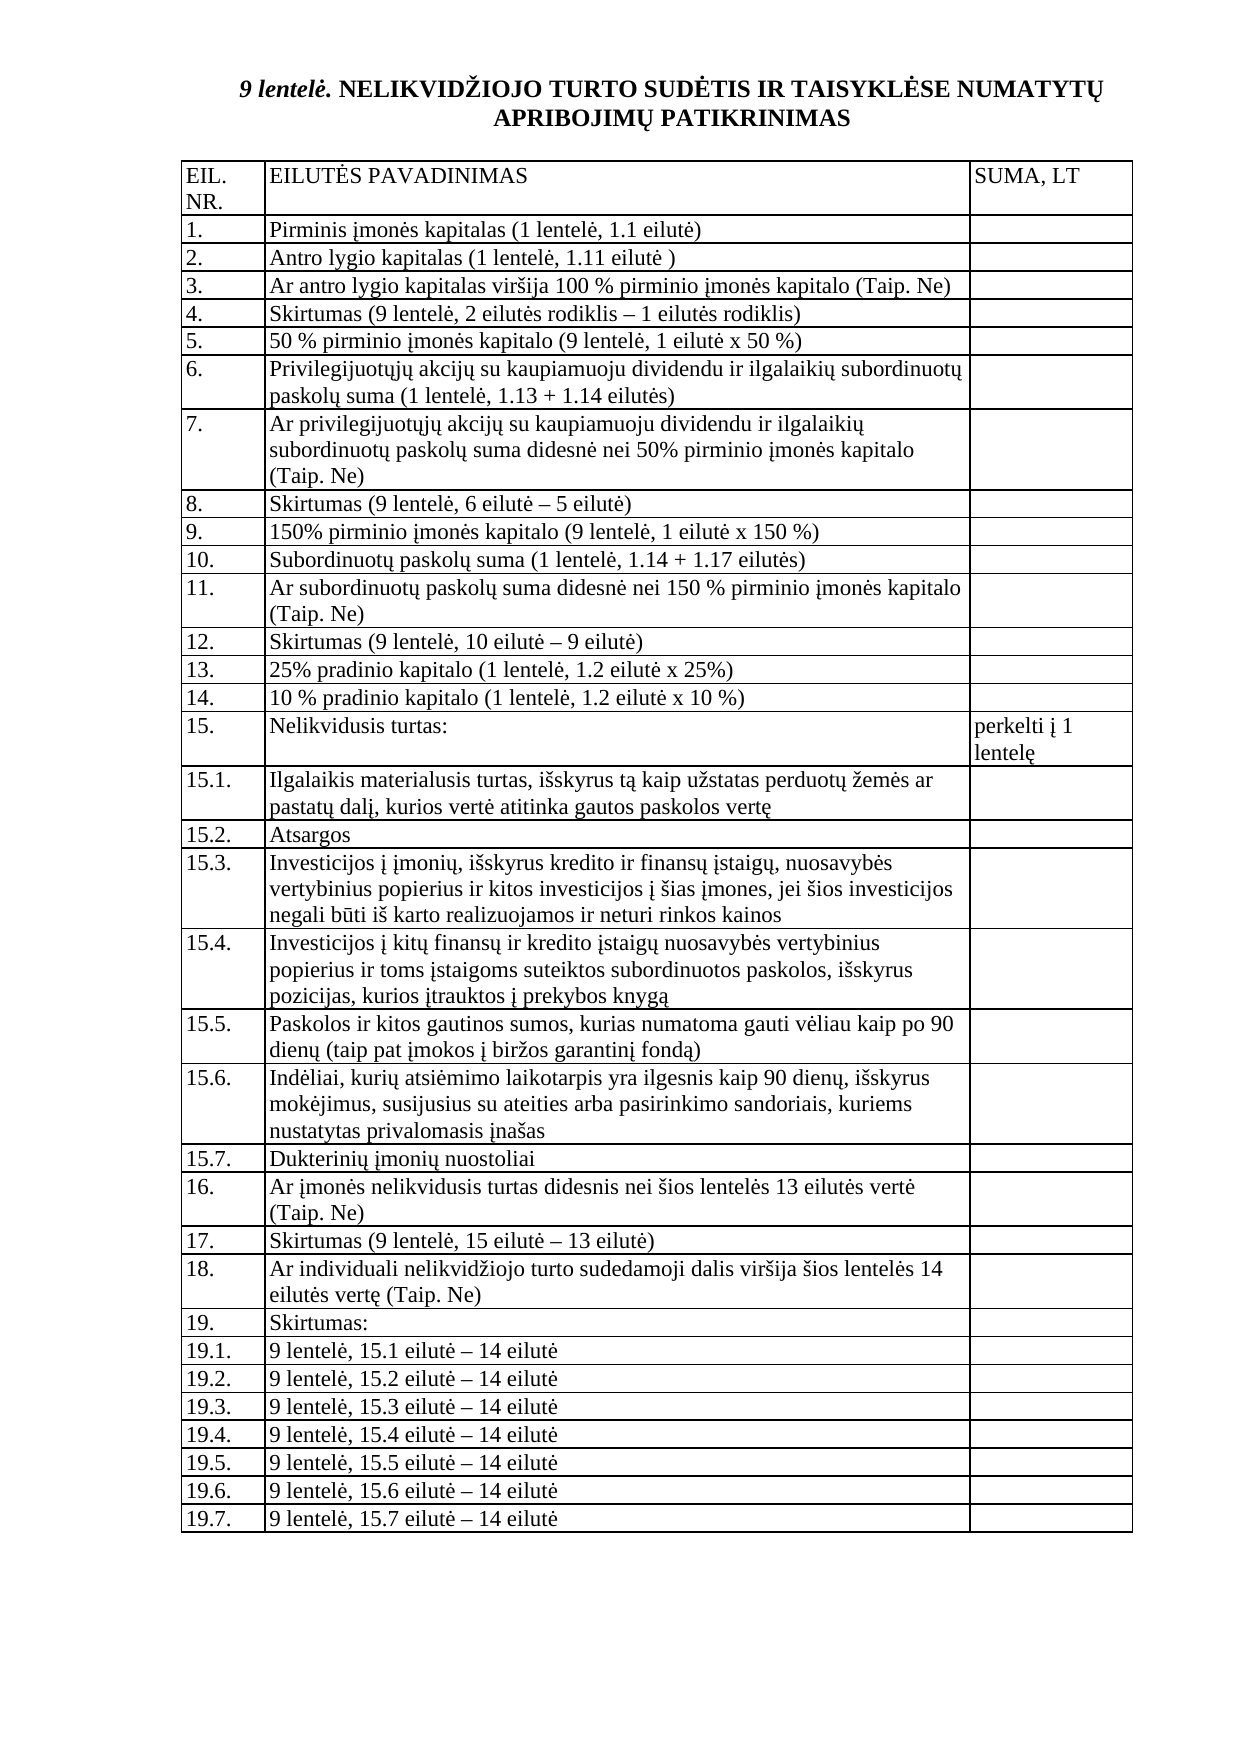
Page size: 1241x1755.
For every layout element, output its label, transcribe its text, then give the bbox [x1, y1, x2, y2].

table_cell [971, 244, 1132, 270]
table_cell 19.3. [182, 1393, 264, 1419]
table_cell Dukterinių įmonių nuostoliai [266, 1145, 969, 1171]
table_cell [971, 1421, 1132, 1447]
table_header SUMA, LT [971, 162, 1132, 214]
table_cell [971, 1064, 1132, 1143]
table_cell 9 lentelė, 15.1 eilutė – 14 eilutė [266, 1337, 969, 1363]
table_cell Skirtumas (9 lentelė, 10 eilutė – 9 eilutė) [266, 628, 969, 655]
table_cell Skirtumas: [266, 1309, 969, 1336]
table_cell 2. [182, 244, 264, 270]
table_cell 10. [182, 546, 264, 573]
table_cell [971, 767, 1132, 819]
table_cell [971, 1255, 1132, 1308]
table_cell [971, 656, 1132, 683]
table_cell [971, 1227, 1132, 1253]
table_cell Indėliai, kurių atsiėmimo laikotarpis yra ilgesnis kaip 90 dienų, išskyrus mokėjimus, susijusius su ateities arba pasirinkimo sandoriais, kuriems nustatytas privalomasis įnašas [266, 1064, 969, 1143]
table_cell [971, 684, 1132, 711]
table_cell 15.4. [182, 929, 264, 1008]
table_cell Ar įmonės nelikvidusis turtas didesnis nei šios lentelės 13 eilutės vertė (Taip. Ne) [266, 1173, 969, 1225]
table_cell 19.5. [182, 1449, 264, 1475]
table_cell [971, 216, 1132, 242]
table_cell 15.6. [182, 1064, 264, 1143]
table_cell [971, 1477, 1132, 1503]
table_cell [971, 410, 1132, 489]
table_cell 3. [182, 272, 264, 298]
table_cell 15.1. [182, 767, 264, 819]
table_cell Ar antro lygio kapitalas viršija 100 % pirminio įmonės kapitalo (Taip. Ne) [266, 272, 969, 298]
table_cell 15.7. [182, 1145, 264, 1171]
table_cell [971, 1505, 1132, 1531]
table_cell [971, 1145, 1132, 1171]
table_cell 15.5. [182, 1010, 264, 1063]
table_cell 6. [182, 356, 264, 408]
table_cell 17. [182, 1227, 264, 1253]
table_cell [971, 849, 1132, 928]
table_cell 13. [182, 656, 264, 683]
table_cell 9 lentelė, 15.7 eilutė – 14 eilutė [266, 1505, 969, 1531]
table_cell Skirtumas (9 lentelė, 2 eilutės rodiklis – 1 eilutės rodiklis) [266, 300, 969, 326]
table_cell 19.7. [182, 1505, 264, 1531]
table_cell 9 lentelė, 15.2 eilutė – 14 eilutė [266, 1365, 969, 1391]
table_cell 1. [182, 216, 264, 242]
table_cell 14. [182, 684, 264, 711]
table_cell 19.1. [182, 1337, 264, 1363]
table_cell 15.3. [182, 849, 264, 928]
table_cell 15. [182, 712, 264, 765]
table_cell 50 % pirminio įmonės kapitalo (9 lentelė, 1 eilutė x 50 %) [266, 328, 969, 354]
table_cell [971, 1309, 1132, 1336]
table_cell [971, 1010, 1132, 1063]
table_cell [971, 821, 1132, 847]
table_header EIL. NR. [182, 162, 264, 214]
text 9 lentelė. NELIKVIDŽIOJO TURTO SUDĖTIS IR TAISYKLĖSE NUMATYTŲ APRIBOJIMŲ PATIKRINIMAS [177, 74, 1166, 131]
table_cell Ar individuali nelikvidžiojo turto sudedamoji dalis viršija šios lentelės 14 eilutės vertę (Taip. Ne) [266, 1255, 969, 1308]
table_cell 19.4. [182, 1421, 264, 1447]
table_cell 16. [182, 1173, 264, 1225]
table_cell [971, 328, 1132, 354]
table_cell 150% pirminio įmonės kapitalo (9 lentelė, 1 eilutė x 150 %) [266, 518, 969, 545]
table_cell 11. [182, 574, 264, 627]
table_cell [971, 628, 1132, 655]
table_cell [971, 1393, 1132, 1419]
table_cell 19.2. [182, 1365, 264, 1391]
table_cell Subordinuotų paskolų suma (1 lentelė, 1.14 + 1.17 eilutės) [266, 546, 969, 573]
table_cell 5. [182, 328, 264, 354]
table_cell Paskolos ir kitos gautinos sumos, kurias numatoma gauti vėliau kaip po 90 dienų (taip pat įmokos į biržos garantinį fondą) [266, 1010, 969, 1063]
table_cell Privilegijuotųjų akcijų su kaupiamuoju dividendu ir ilgalaikių subordinuotų paskolų suma (1 lentelė, 1.13 + 1.14 eilutės) [266, 356, 969, 408]
table_cell [971, 300, 1132, 326]
table_cell 10 % pradinio kapitalo (1 lentelė, 1.2 eilutė x 10 %) [266, 684, 969, 711]
table_cell 4. [182, 300, 264, 326]
table_cell Atsargos [266, 821, 969, 847]
table_cell 9. [182, 518, 264, 545]
table_cell 7. [182, 410, 264, 489]
table_cell [971, 491, 1132, 517]
table_cell [971, 574, 1132, 627]
table_cell Antro lygio kapitalas (1 lentelė, 1.11 eilutė ) [266, 244, 969, 270]
table_cell 25% pradinio kapitalo (1 lentelė, 1.2 eilutė x 25%) [266, 656, 969, 683]
table_cell 8. [182, 491, 264, 517]
table_cell Ar privilegijuotųjų akcijų su kaupiamuoju dividendu ir ilgalaikių subordinuotų paskolų suma didesnė nei 50% pirminio įmonės kapitalo (Taip. Ne) [266, 410, 969, 489]
table_cell [971, 1173, 1132, 1225]
table_cell [971, 518, 1132, 545]
table_cell Investicijos į kitų finansų ir kredito įstaigų nuosavybės vertybinius popierius ir toms įstaigoms suteiktos subordinuotos paskolos, išskyrus pozicijas, kurios įtrauktos į prekybos knygą [266, 929, 969, 1008]
table_cell [971, 929, 1132, 1008]
table_cell 12. [182, 628, 264, 655]
table_cell Nelikvidusis turtas: [266, 712, 969, 765]
table_cell Pirminis įmonės kapitalas (1 lentelė, 1.1 eilutė) [266, 216, 969, 242]
table_cell Ar subordinuotų paskolų suma didesnė nei 150 % pirminio įmonės kapitalo (Taip. Ne) [266, 574, 969, 627]
table_cell 9 lentelė, 15.4 eilutė – 14 eilutė [266, 1421, 969, 1447]
table_cell 9 lentelė, 15.6 eilutė – 14 eilutė [266, 1477, 969, 1503]
table_cell 9 lentelė, 15.5 eilutė – 14 eilutė [266, 1449, 969, 1475]
table_cell [971, 1337, 1132, 1363]
table_cell [971, 272, 1132, 298]
table_cell Skirtumas (9 lentelė, 15 eilutė – 13 eilutė) [266, 1227, 969, 1253]
table_cell [971, 1365, 1132, 1391]
table_cell 15.2. [182, 821, 264, 847]
table_cell Ilgalaikis materialusis turtas, išskyrus tą kaip užstatas perduotų žemės ar pastatų dalį, kurios vertė atitinka gautos paskolos vertę [266, 767, 969, 819]
table_cell [971, 1449, 1132, 1475]
table_cell 19.6. [182, 1477, 264, 1503]
table_cell Investicijos į įmonių, išskyrus kredito ir finansų įstaigų, nuosavybės vertybinius popierius ir kitos investicijos į šias įmones, jei šios investicijos negali būti iš karto realizuojamos ir neturi rinkos kainos [266, 849, 969, 928]
table_cell Skirtumas (9 lentelė, 6 eilutė – 5 eilutė) [266, 491, 969, 517]
table_cell 9 lentelė, 15.3 eilutė – 14 eilutė [266, 1393, 969, 1419]
table_cell [971, 356, 1132, 408]
table_cell perkelti į 1 lentelę [971, 712, 1132, 765]
table_cell 18. [182, 1255, 264, 1308]
table_cell 19. [182, 1309, 264, 1336]
table_header EILUTĖS PAVADINIMAS [266, 162, 969, 214]
table_cell [971, 546, 1132, 573]
